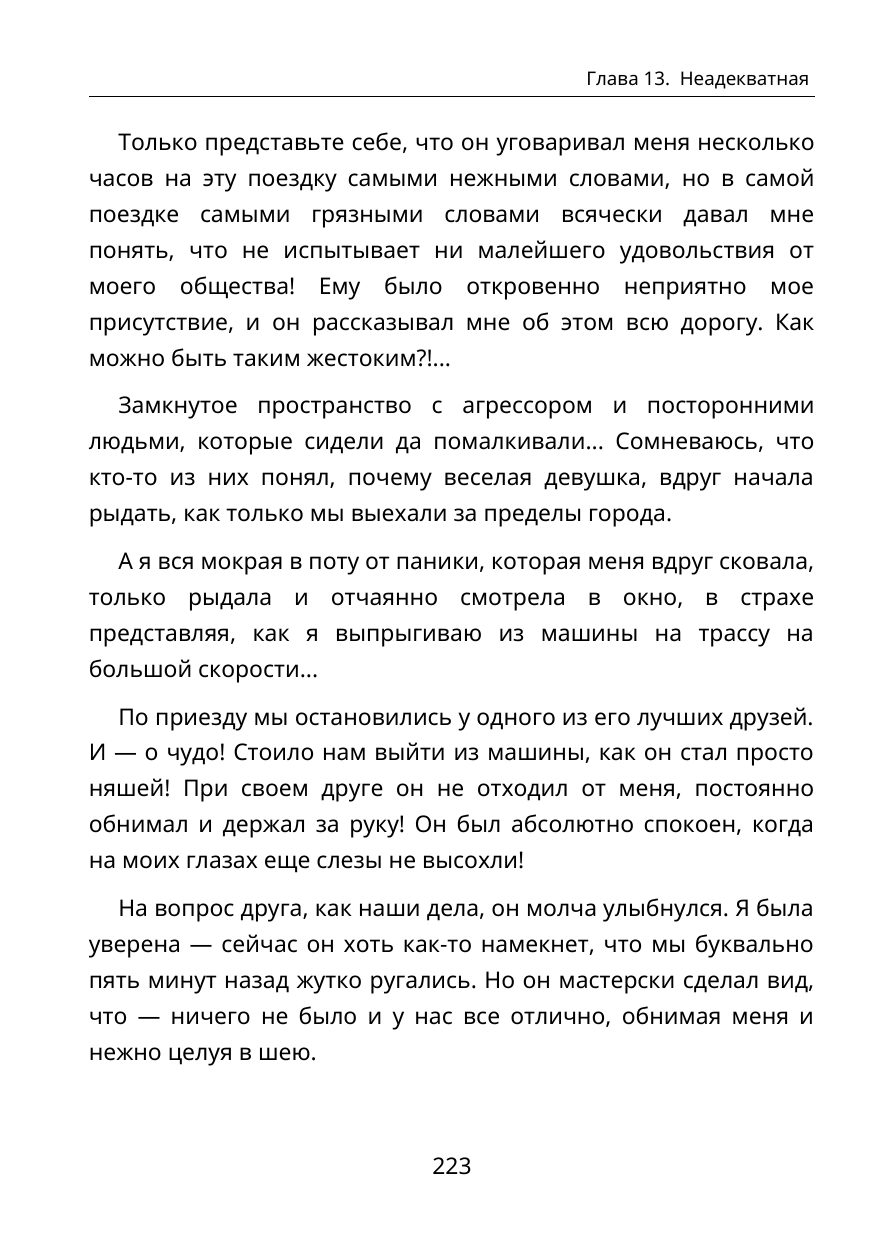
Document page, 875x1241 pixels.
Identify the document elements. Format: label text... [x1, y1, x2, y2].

text На вопрос друга, как наши дела, он молча улыбнулся. Я была уверена — сейчас он хоть как-то намекнет, что мы буквально пять минут назад жутко ругались. Но он мастерски сделал вид, что — ничего не было и у нас все отлично, обнимая меня и нежно целуя в шею. [88, 892, 815, 1067]
text Замкнутое пространство с агрессором и посторонними людьми, которые сидели да помалкивали... Сомневаюсь, что кто-то из них понял, почему веселая девушка, вдруг начала рыдать, как только мы выехали за пределы города. [88, 389, 815, 528]
text По приезду мы остановились у одного из его лучших друзей. И — о чудо! Стоило нам выйти из машины, как он стал просто няшей! При своем друге он не отходил от меня, постоянно обнимал и держал за руку! Он был абсолютно спокоен, когда на моих глазах еще слезы не высохли! [88, 700, 815, 875]
text Только представьте себе, что он уговаривал меня несколько часов на эту поездку самыми нежными словами, но в самой поездке самыми грязными словами всячески давал мне понять, что не испытывает ни малейшего удовольствия от моего общества! Ему было откровенно неприятно мое присутствие, и он рассказывал мне об этом всю дорогу. Как можно быть таким жестоким?!... [88, 126, 815, 373]
text А я вся мокрая в поту от паники, которая меня вдруг сковала, только рыдала и отчаянно смотрела в окно, в страхе представляя, как я выпрыгиваю из машины на трассу на большой скорости... [88, 545, 815, 684]
